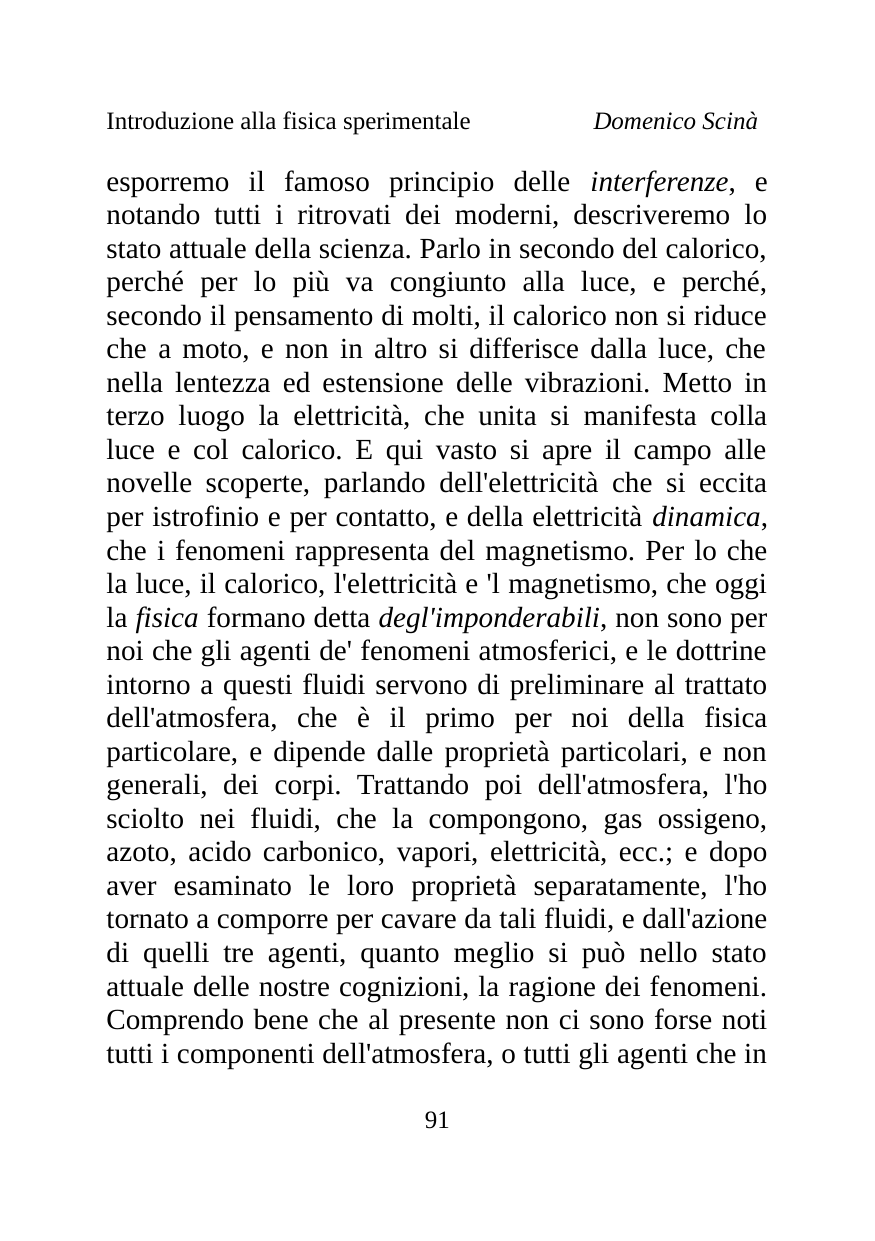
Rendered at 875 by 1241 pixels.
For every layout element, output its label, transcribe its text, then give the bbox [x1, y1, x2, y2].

text esporremo il famoso principio delle interferenze, e notando tutti i ritrovati dei moderni, descriveremo lo stato attuale della scienza. Parlo in secondo del calorico, perché per lo più va congiunto alla luce, e perché, secondo il pensamento di molti, il calorico non si riduce che a moto, e non in altro si differisce dalla luce, che nella lentezza ed estensione delle vibrazioni. Metto in terzo luogo la elettricità, che unita si manifesta colla luce e col calorico. E qui vasto si apre il campo alle novelle scoperte, parlando dell'elettricità che si eccita per istrofinio e per contatto, e della elettricità dinamica, che i fenomeni rappresenta del magnetismo. Per lo che la luce, il calorico, l'elettricità e 'l magnetismo, che oggi la fisica formano detta degl'imponderabili, non sono per noi che gli agenti de' fenomeni atmosferici, e le dottrine intorno a questi fluidi servono di preliminare al trattato dell'atmosfera, che è il primo per noi della fisica particolare, e dipende dalle proprietà particolari, e non generali, dei corpi. Trattando poi dell'atmosfera, l'ho sciolto nei fluidi, che la compongono, gas ossigeno, azoto, acido carbonico, vapori, elettricità, ecc.; e dopo aver esaminato le loro proprietà separatamente, l'ho tornato a comporre per cavare da tali fluidi, e dall'azione di quelli tre agenti, quanto meglio si può nello stato attuale delle nostre cognizioni, la ragione dei fenomeni. Comprendo bene che al presente non ci sono forse noti tutti i componenti dell'atmosfera, o tutti gli agenti che in [106, 164, 768, 1069]
